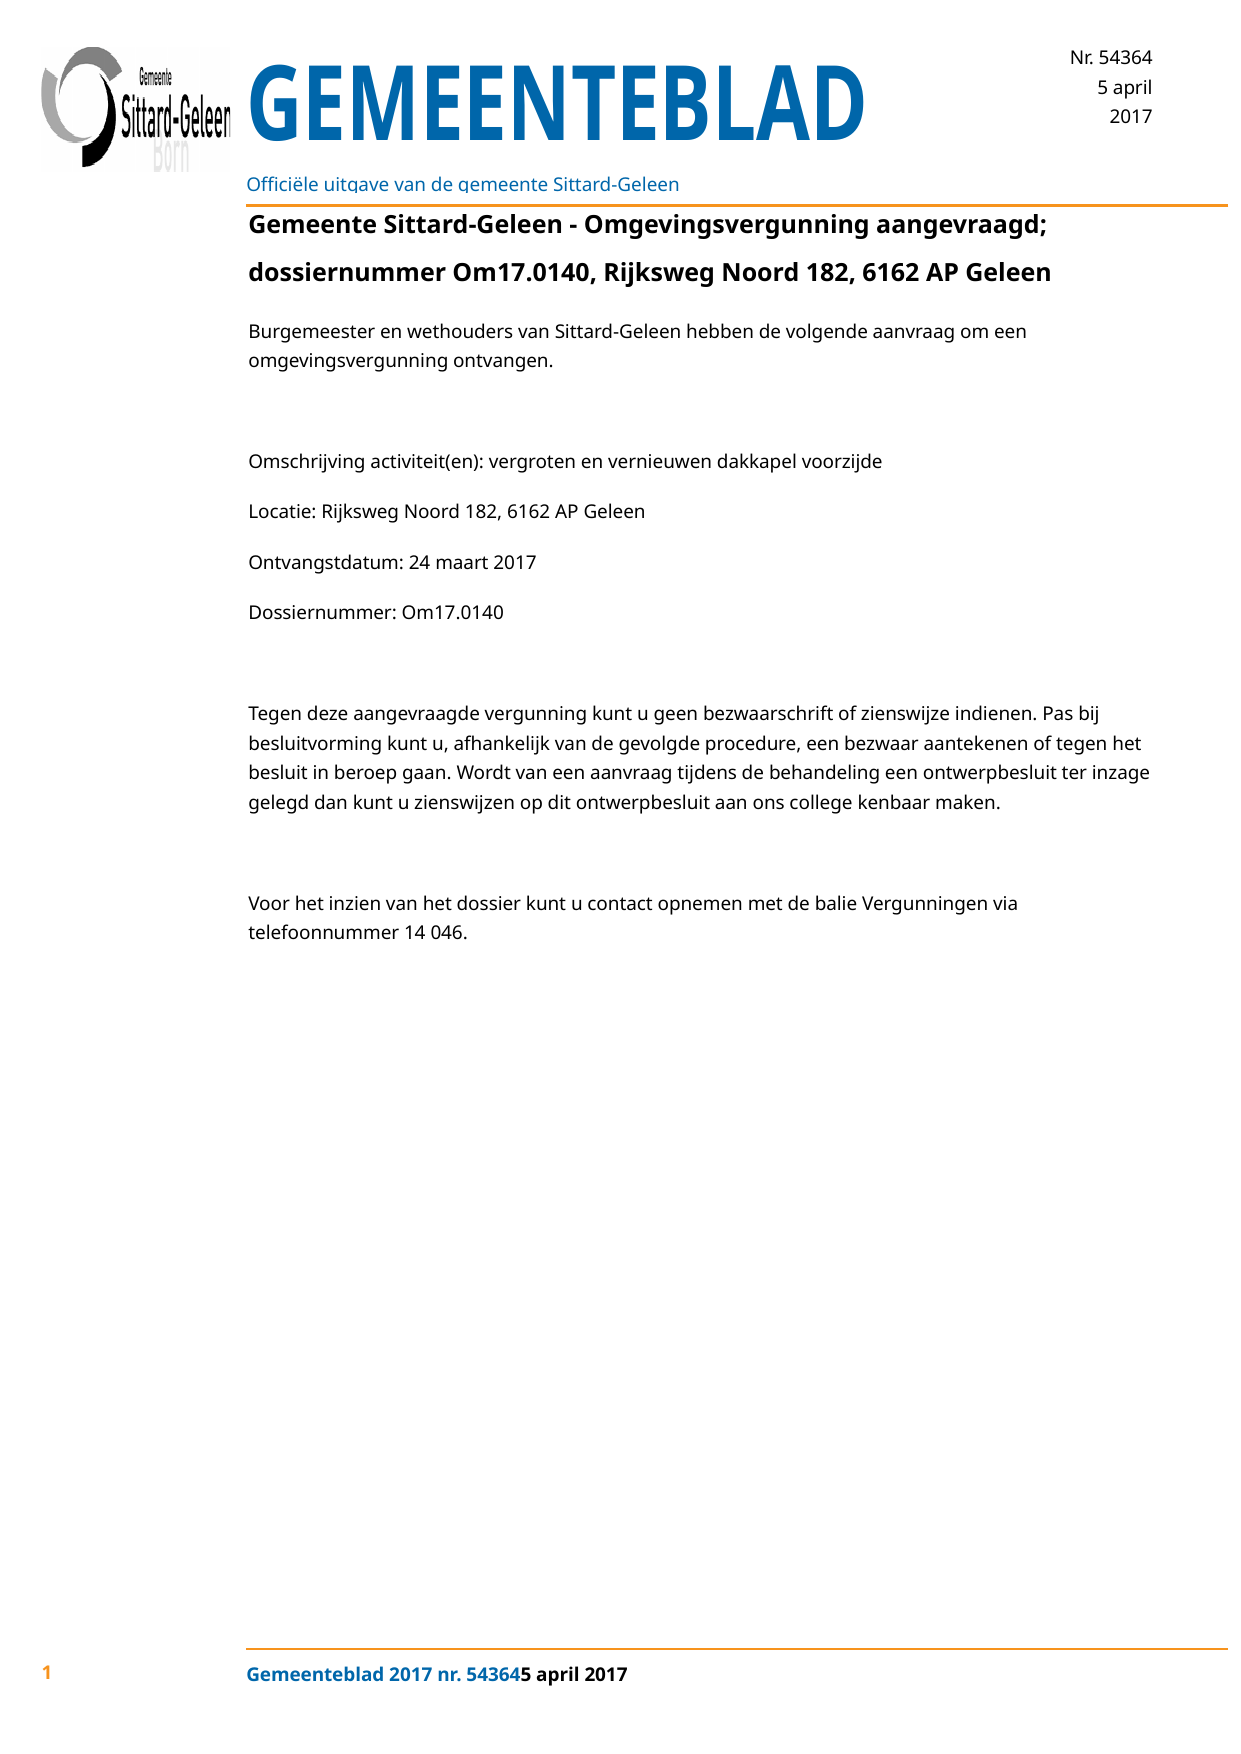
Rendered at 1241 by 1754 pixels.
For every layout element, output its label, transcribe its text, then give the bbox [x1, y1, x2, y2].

text Gemeente Sittard-Geleen - Omgevingsvergunning aangevraagd; dossiernummer Om17.0140, Rijksweg Noord 182, 6162 AP Geleen [248, 207, 1152, 288]
text Ontvangstdatum: 24 maart 2017 [248, 549, 1152, 575]
picture [41, 47, 231, 172]
text Dossiernummer: Om17.0140 [248, 599, 1152, 625]
text Omschrijving activiteit(en): vergroten en vernieuwen dakkapel voorzijde [248, 448, 1152, 474]
text Burgemeester en wethouders van Sittard-Geleen hebben de volgende aanvraag om een omgevingsvergunning ontvangen. [248, 318, 1152, 373]
text Voor het inzien van het dossier kunt u contact opnemen met de balie Vergunningen via telefoonnummer 14 046. [248, 890, 1152, 945]
text Tegen deze aangevraagde vergunning kunt u geen bezwaarschrift of zienswijze indienen. Pas bij besluitvorming kunt u, afhankelijk van de gevolgde procedure, een bezwaar aantekenen of tegen het besluit in beroep gaan. Wordt van een aanvraag tijdens de behandeling een ontwerpbesluit ter inzage gelegd dan kunt u zienswijzen op dit ontwerpbesluit aan ons college kenbaar maken. [248, 700, 1152, 815]
text Locatie: Rijksweg Noord 182, 6162 AP Geleen [248, 499, 1152, 524]
